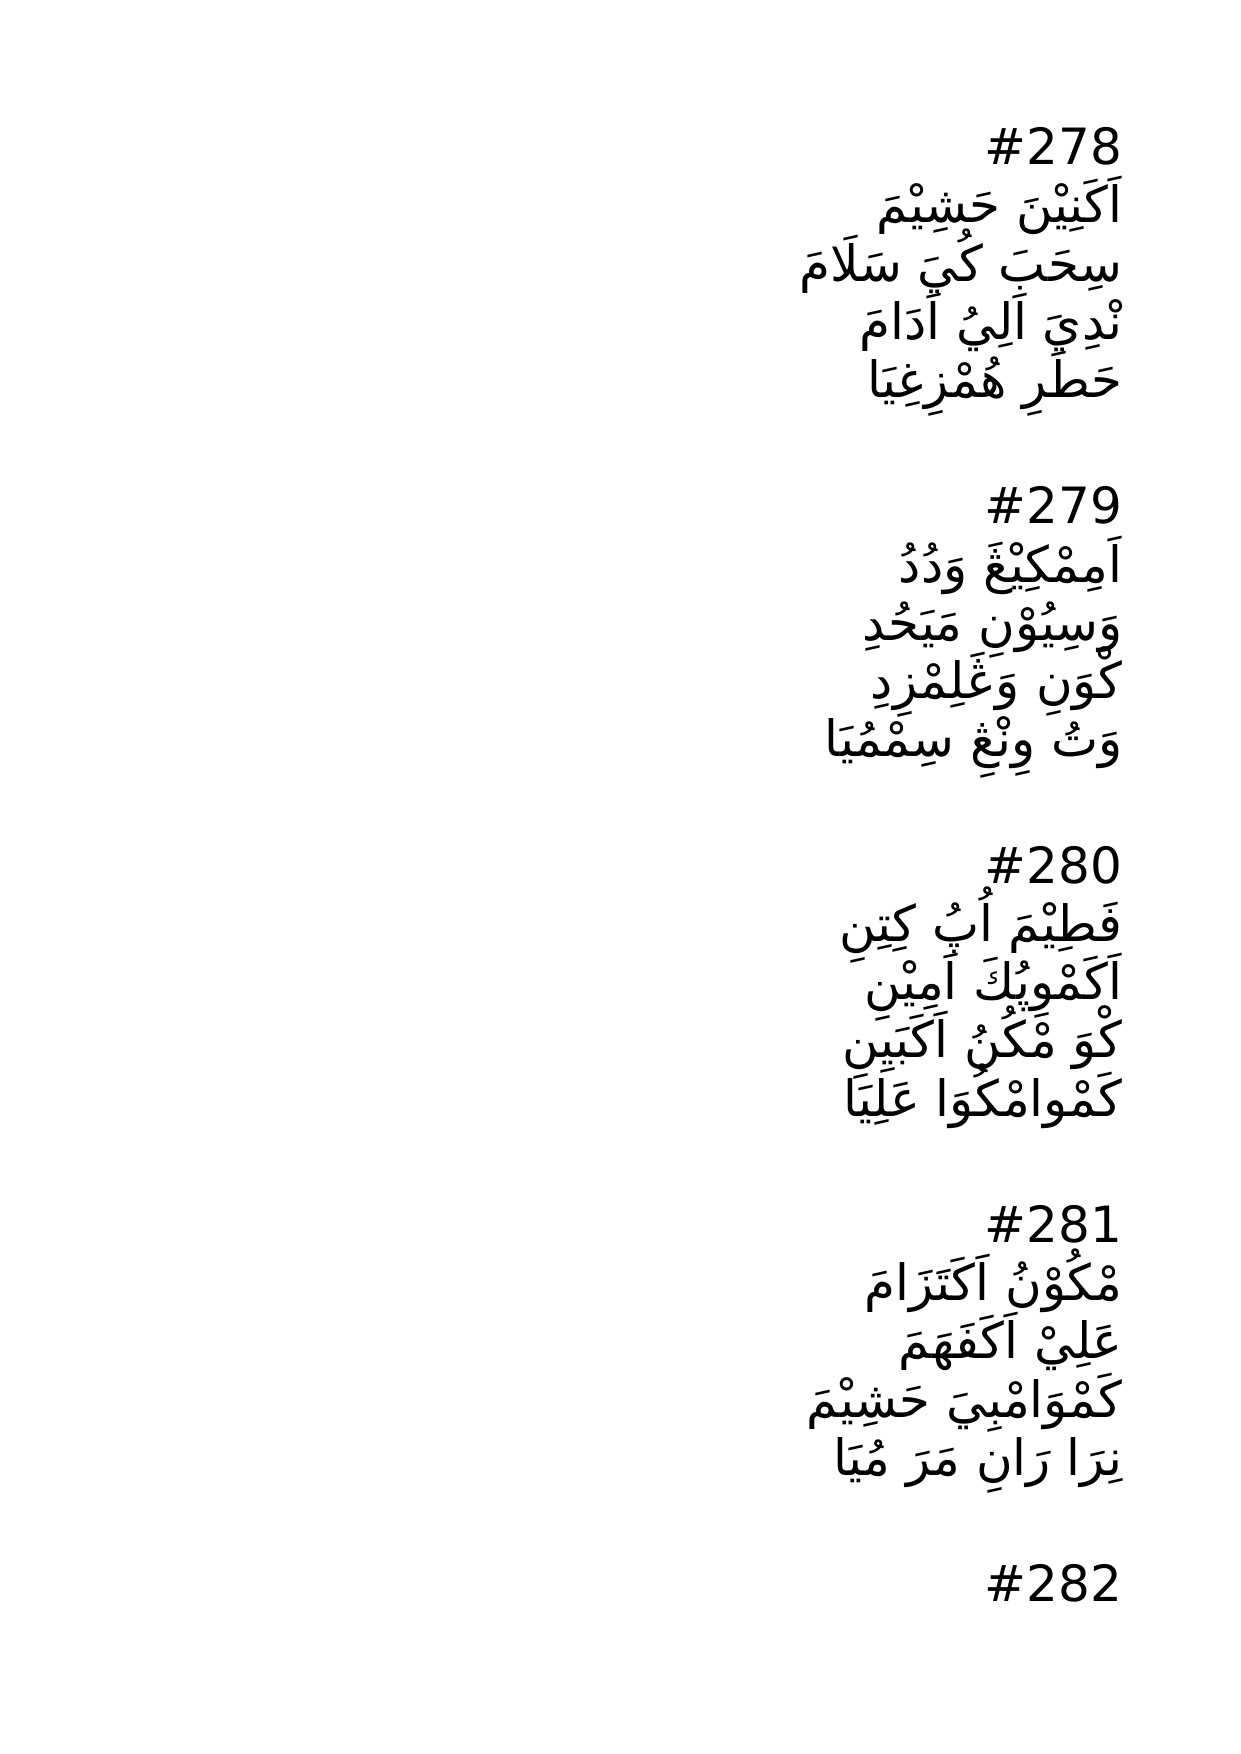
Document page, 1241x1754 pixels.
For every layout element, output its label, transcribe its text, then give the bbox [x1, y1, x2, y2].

text وَتُ وِنْڠِ سِمْمُيَا [118, 710, 1122, 768]
text نْدِيَ اَلِيُ اَدَامَ [118, 293, 1122, 351]
text #279 [118, 477, 1122, 536]
text كَمْوامْكُوَا عَلِيَا [118, 1069, 1122, 1128]
text كَمْوَامْبِيَ حَشِيْمَ [118, 1371, 1122, 1429]
text سِحَبَ كُيَ سَلَامَ [118, 234, 1122, 293]
text عَلِيْ اَكَفَهَمَ [118, 1312, 1122, 1371]
text #280 [118, 837, 1122, 895]
text #281 [118, 1196, 1122, 1254]
text كْوَنِ وَڠَلِمْزِدِ [118, 652, 1122, 710]
text حَطَرِ هُمْزِغِيَا [118, 351, 1122, 409]
text نِرَا رَانِ مَرَ مُيَا [118, 1429, 1122, 1487]
text مْكُوْنُ اَكَتَزَامَ [118, 1254, 1122, 1312]
text كْوَ مْكُنُ اَكَبَيِنِ [118, 1011, 1122, 1069]
text فَطِيْمَ اُپُ كِتِنِ [118, 895, 1122, 953]
text #278 [118, 118, 1122, 176]
text #282 [118, 1555, 1122, 1613]
text وَسِيُوْنِ مَيَحُدِ [118, 594, 1122, 652]
text اَكَنِيْنَ حَشِيْمَ [118, 176, 1122, 234]
text اَمِمْكِيْڠَ وَدُدُ [118, 536, 1122, 594]
text اَكَمْوِپُكَ اَمِيْنِ [118, 953, 1122, 1011]
